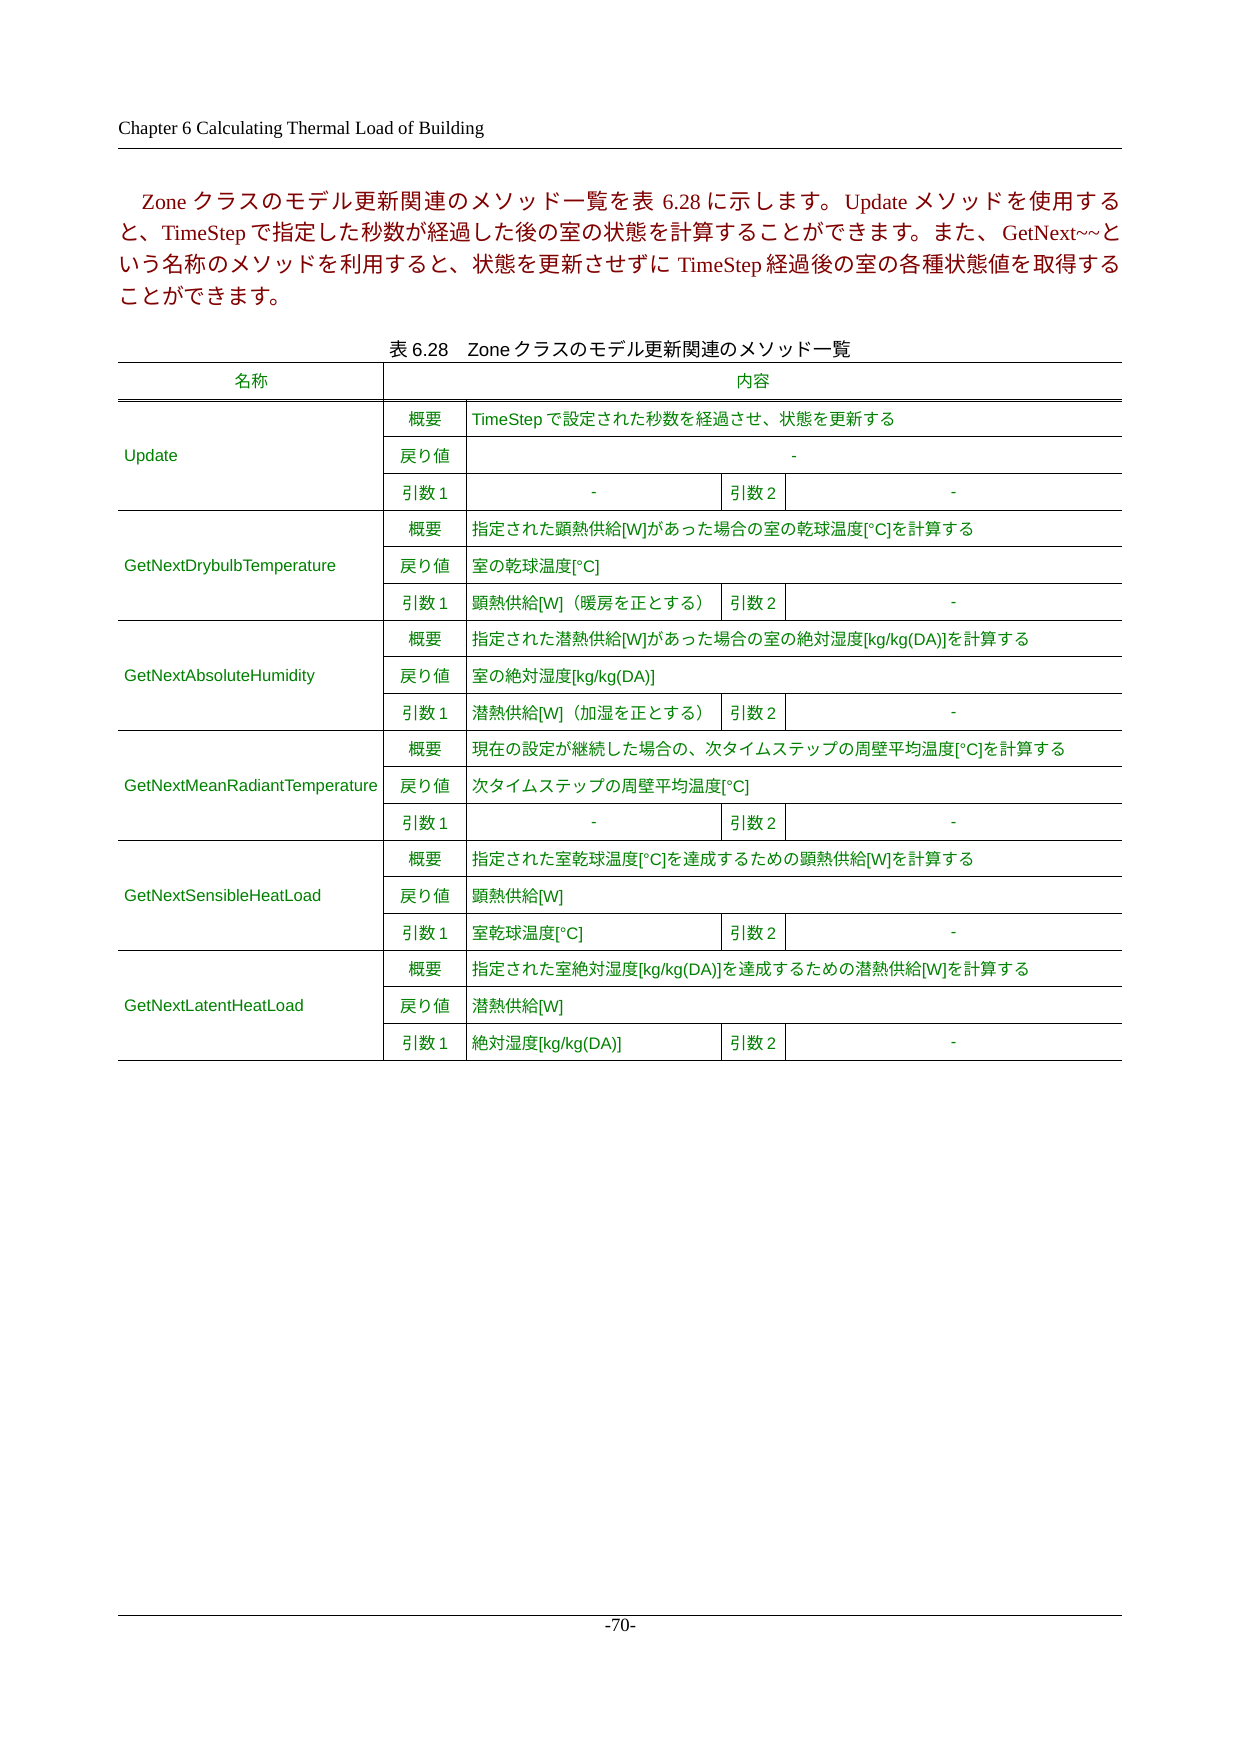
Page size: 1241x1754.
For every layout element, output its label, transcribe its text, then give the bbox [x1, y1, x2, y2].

table_cell GetNextSensibleHeatLoad [118, 841, 383, 950]
table_cell GetNextMeanRadiantTemperature [118, 731, 383, 840]
table_cell 概要 [384, 951, 466, 986]
table_cell - [786, 474, 1122, 510]
table_cell 潜熱供給[W]（加湿を正とする） [467, 694, 721, 730]
table_cell 概要 [384, 511, 466, 546]
table_cell 潜熱供給[W] [467, 987, 1122, 1023]
table_cell 指定された室絶対湿度[kg/kg(DA)]を達成するための潜熱供給[W]を計算する [467, 951, 1122, 986]
table_cell 引数2 [722, 694, 785, 730]
table_cell - [786, 694, 1122, 730]
table_cell 絶対湿度[kg/kg(DA)] [467, 1024, 721, 1060]
table_cell GetNextLatentHeatLoad [118, 951, 383, 1060]
table_cell TimeStepで設定された秒数を経過させ、状態を更新する [467, 402, 1122, 436]
table_cell 引数1 [384, 474, 466, 510]
table_cell - [786, 1024, 1122, 1060]
table_cell GetNextDrybulbTemperature [118, 511, 383, 620]
table_cell 概要 [384, 731, 466, 766]
table_cell 戻り値 [384, 987, 466, 1023]
table_cell - [786, 914, 1122, 950]
table_cell 引数2 [722, 474, 785, 510]
table_cell - [467, 437, 1122, 473]
table_cell 室乾球温度[°C] [467, 914, 721, 950]
table_cell 指定された潜熱供給[W]があった場合の室の絶対湿度[kg/kg(DA)]を計算する [467, 621, 1122, 656]
table_cell - [467, 804, 721, 840]
table_cell 引数1 [384, 1024, 466, 1060]
table_cell 戻り値 [384, 877, 466, 913]
table_cell 指定された室乾球温度[°C]を達成するための顕熱供給[W]を計算する [467, 841, 1122, 876]
table_cell - [786, 804, 1122, 840]
table_cell 引数2 [722, 1024, 785, 1060]
table_cell 指定された顕熱供給[W]があった場合の室の乾球温度[°C]を計算する [467, 511, 1122, 546]
table_cell 引数2 [722, 914, 785, 950]
table_cell 現在の設定が継続した場合の、次タイムステップの周壁平均温度[°C]を計算する [467, 731, 1122, 766]
table_cell 戻り値 [384, 767, 466, 803]
table_cell 引数1 [384, 914, 466, 950]
table_cell 概要 [384, 841, 466, 876]
table_cell 室の乾球温度[°C] [467, 547, 1122, 583]
table_cell GetNextAbsoluteHumidity [118, 621, 383, 730]
table_cell - [467, 474, 721, 510]
table_cell 戻り値 [384, 547, 466, 583]
table_cell 概要 [384, 402, 466, 436]
table_cell 顕熱供給[W] [467, 877, 1122, 913]
table_cell Update [118, 402, 383, 510]
table_cell 戻り値 [384, 437, 466, 473]
table_cell 引数1 [384, 584, 466, 620]
table_cell 室の絶対湿度[kg/kg(DA)] [467, 657, 1122, 693]
table_cell 顕熱供給[W]（暖房を正とする） [467, 584, 721, 620]
table_cell 概要 [384, 621, 466, 656]
text Zoneクラスのモデル更新関連のメソッド一覧を表6.28に示します。Updateメソッドを使用すると、TimeStepで指定した秒数が経過した後の室の状態を計算することができます。また、GetNext~~という名称のメソッドを利用すると、状態を更新させずにTimeStep経過後の室の各種状態値を取得することができます。 [118, 184, 1122, 310]
table_cell 引数1 [384, 694, 466, 730]
table_cell - [786, 584, 1122, 620]
table_header 内容 [384, 363, 1122, 398]
table_cell 次タイムステップの周壁平均温度[°C] [467, 767, 1122, 803]
table_header 名称 [118, 363, 383, 398]
text 表6.28 Zoneクラスのモデル更新関連のメソッド一覧 [118, 334, 1122, 362]
table_cell 引数2 [722, 584, 785, 620]
table_cell 引数1 [384, 804, 466, 840]
table_cell 戻り値 [384, 657, 466, 693]
table_cell 引数2 [722, 804, 785, 840]
